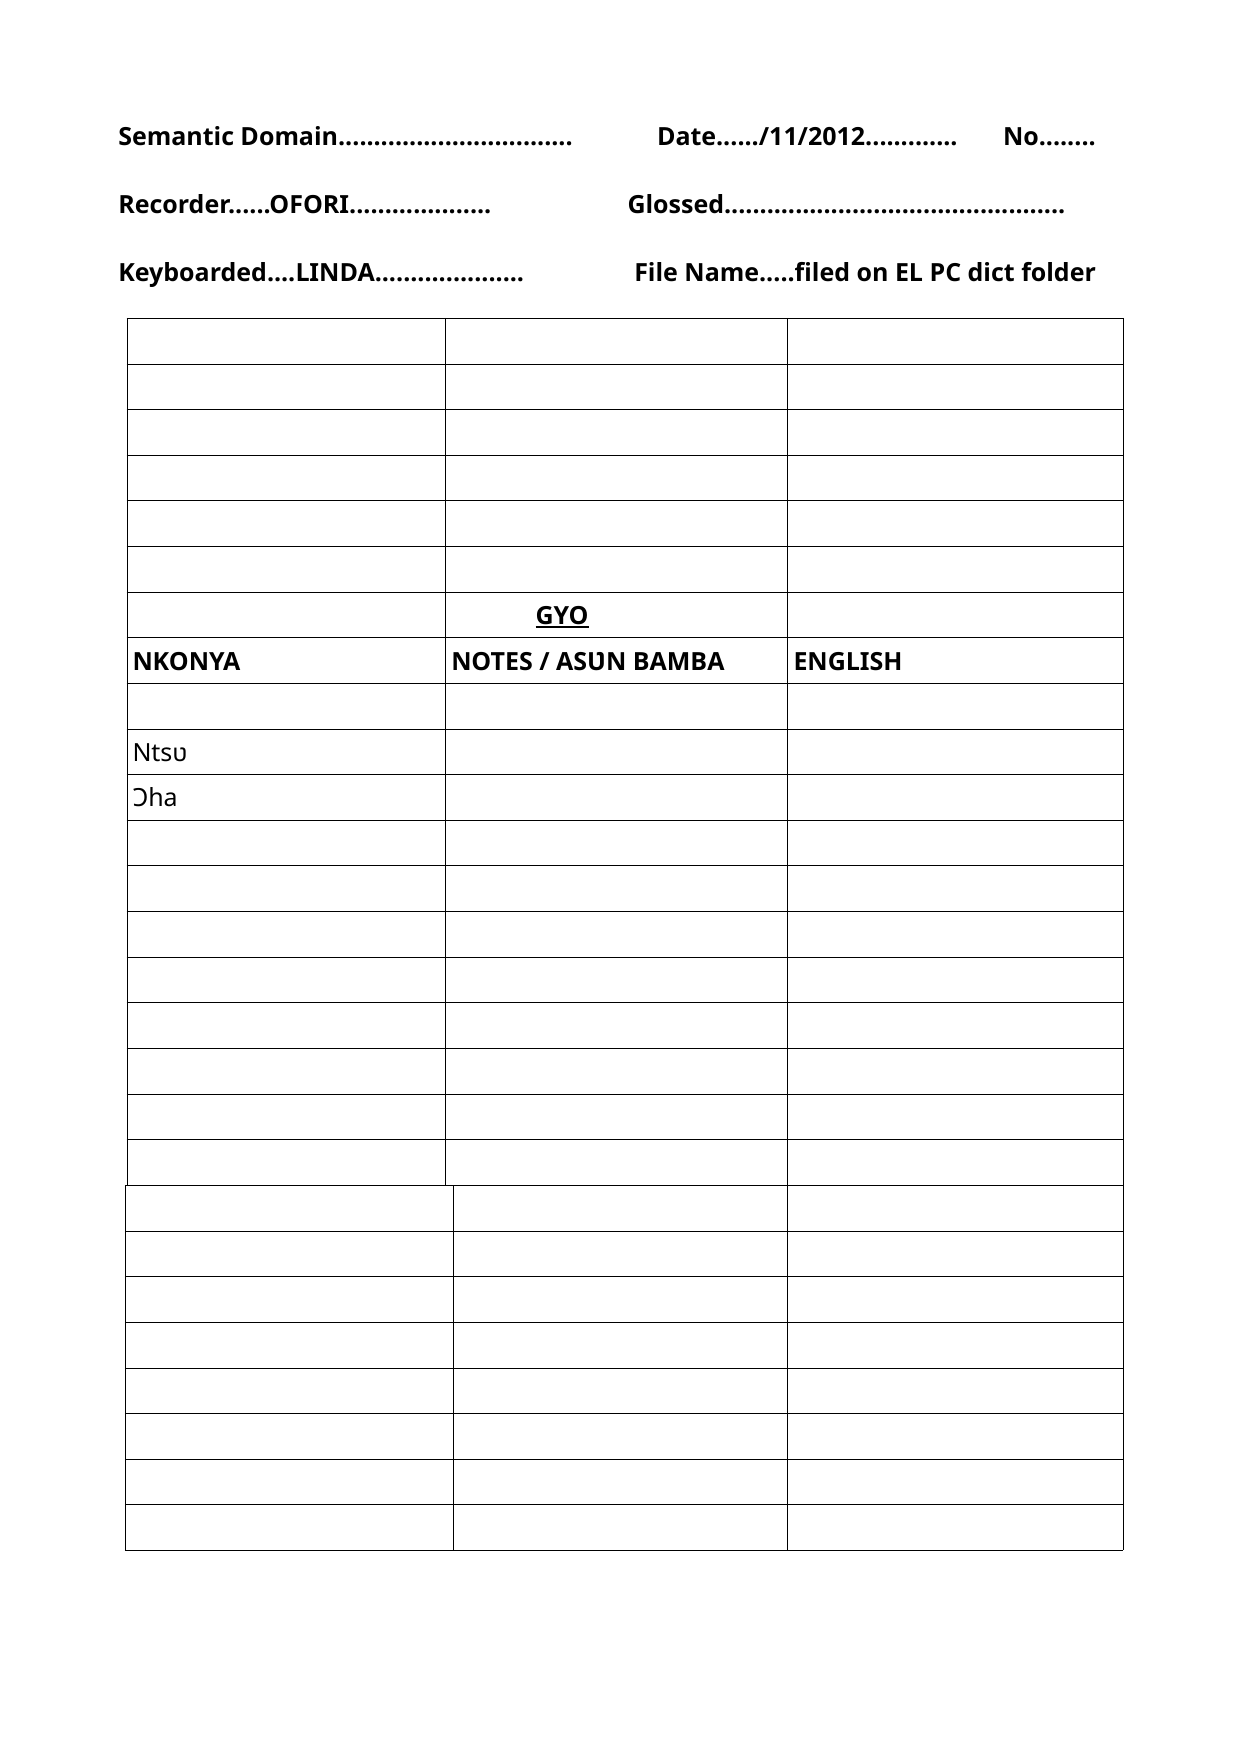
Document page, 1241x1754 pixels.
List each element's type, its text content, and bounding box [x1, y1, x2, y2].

table_cell [788, 912, 1123, 957]
table_cell GYO [446, 593, 787, 637]
table_cell [128, 1003, 445, 1048]
table_cell [446, 365, 787, 409]
table_cell [788, 501, 1123, 546]
table_cell [788, 1003, 1123, 1048]
table_cell [128, 1049, 445, 1093]
table_cell [454, 1232, 787, 1276]
table_cell [128, 593, 445, 637]
table_cell [788, 775, 1123, 820]
table_cell [446, 730, 787, 774]
table_header [788, 1186, 1123, 1231]
table_cell [788, 1232, 1123, 1276]
table_cell ENGLISH [788, 638, 1123, 683]
table_cell [126, 1505, 453, 1550]
table_cell [446, 319, 787, 363]
table_cell [128, 1095, 445, 1139]
table_cell [128, 547, 445, 592]
table_cell [788, 958, 1123, 1002]
table_cell [126, 1232, 453, 1276]
table_cell [454, 1323, 787, 1367]
table_cell NKONYA [128, 638, 445, 683]
table_cell [788, 1369, 1123, 1413]
table_cell [128, 866, 445, 911]
table_cell [446, 1049, 787, 1093]
table_cell [126, 1369, 453, 1413]
table_header [126, 1186, 453, 1231]
table_cell [446, 1003, 787, 1048]
table_cell [446, 821, 787, 865]
table_cell [446, 912, 787, 957]
table_cell [446, 1140, 787, 1185]
table_cell [454, 1369, 787, 1413]
table_cell [126, 1460, 453, 1504]
table_cell [788, 1277, 1123, 1322]
table_cell [446, 547, 787, 592]
table_cell [788, 365, 1123, 409]
table_cell [128, 501, 445, 546]
table_cell [788, 866, 1123, 911]
table_cell [446, 501, 787, 546]
table_cell [126, 1277, 453, 1322]
table_cell Ntsʋ [128, 730, 445, 774]
table_header [454, 1186, 787, 1231]
table_cell [454, 1277, 787, 1322]
table_cell [446, 684, 787, 728]
table_cell [788, 1323, 1123, 1367]
table_cell [446, 775, 787, 820]
table_cell [128, 684, 445, 728]
table_cell [446, 958, 787, 1002]
table_cell [788, 1505, 1123, 1550]
table_cell [788, 1460, 1123, 1504]
table_cell [788, 547, 1123, 592]
table_cell [788, 593, 1123, 637]
table_cell [126, 1323, 453, 1367]
table_cell [128, 1140, 445, 1185]
table_cell [446, 410, 787, 455]
table_cell [128, 821, 445, 865]
table_cell [788, 821, 1123, 865]
table_cell [788, 1095, 1123, 1139]
table_cell [788, 684, 1123, 728]
table_cell NOTES / ASƲN BAMBA [446, 638, 787, 683]
table_cell [128, 410, 445, 455]
table_cell [128, 319, 445, 363]
table_cell [788, 1414, 1123, 1459]
table_cell [454, 1505, 787, 1550]
table_cell [788, 1140, 1123, 1185]
table_cell [454, 1414, 787, 1459]
table_cell [128, 958, 445, 1002]
table_cell [788, 1049, 1123, 1093]
table_cell [454, 1460, 787, 1504]
table_cell [128, 456, 445, 500]
table_cell [446, 456, 787, 500]
table_cell [788, 410, 1123, 455]
table_cell [126, 1414, 453, 1459]
table_cell [128, 365, 445, 409]
table_cell [446, 866, 787, 911]
table_cell [788, 319, 1123, 363]
table_cell [788, 456, 1123, 500]
table_cell [128, 912, 445, 957]
table_cell [788, 730, 1123, 774]
table_cell [446, 1095, 787, 1139]
table_cell Ɔha [128, 775, 445, 820]
